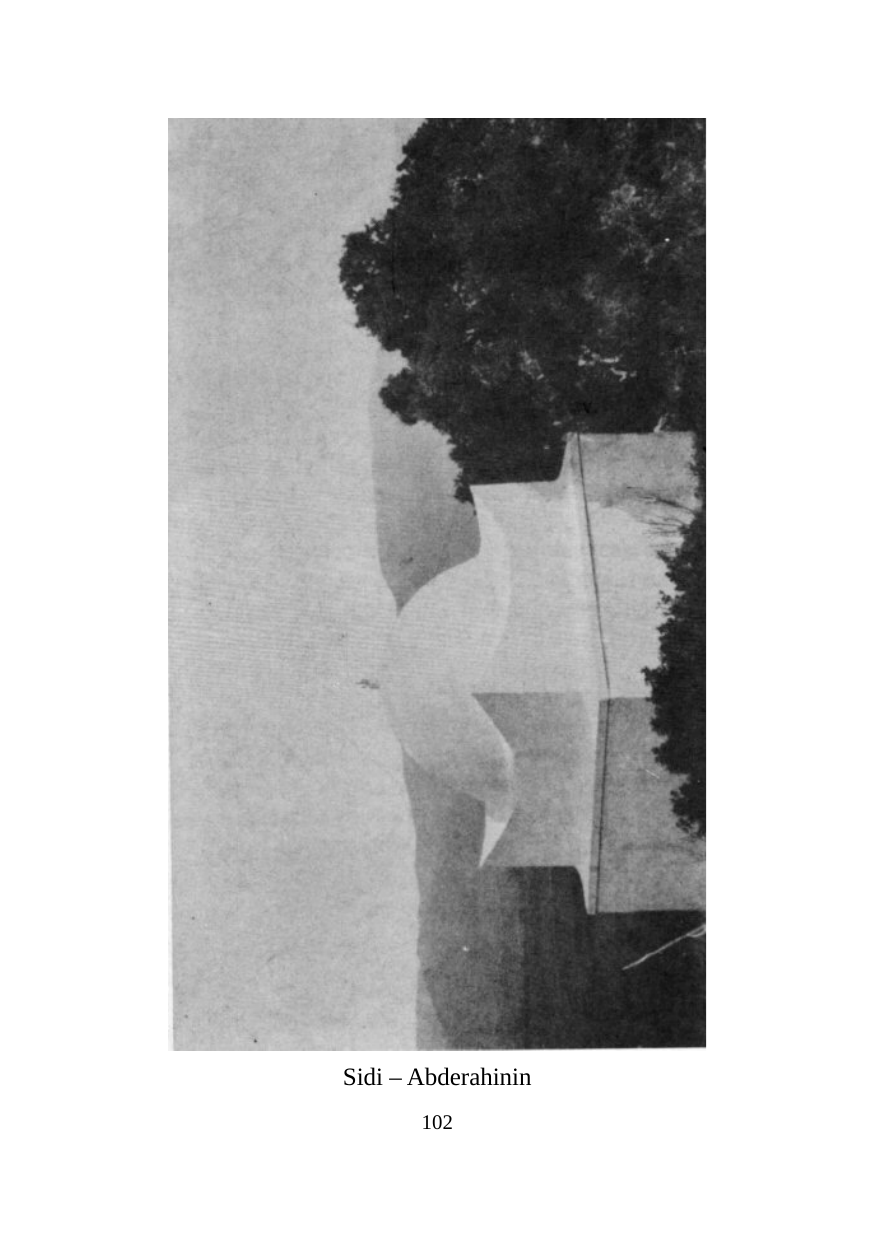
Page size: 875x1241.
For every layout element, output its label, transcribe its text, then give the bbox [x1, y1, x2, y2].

text Sidi – Abderahinin [106, 1051, 768, 1091]
picture [168, 118, 707, 1051]
